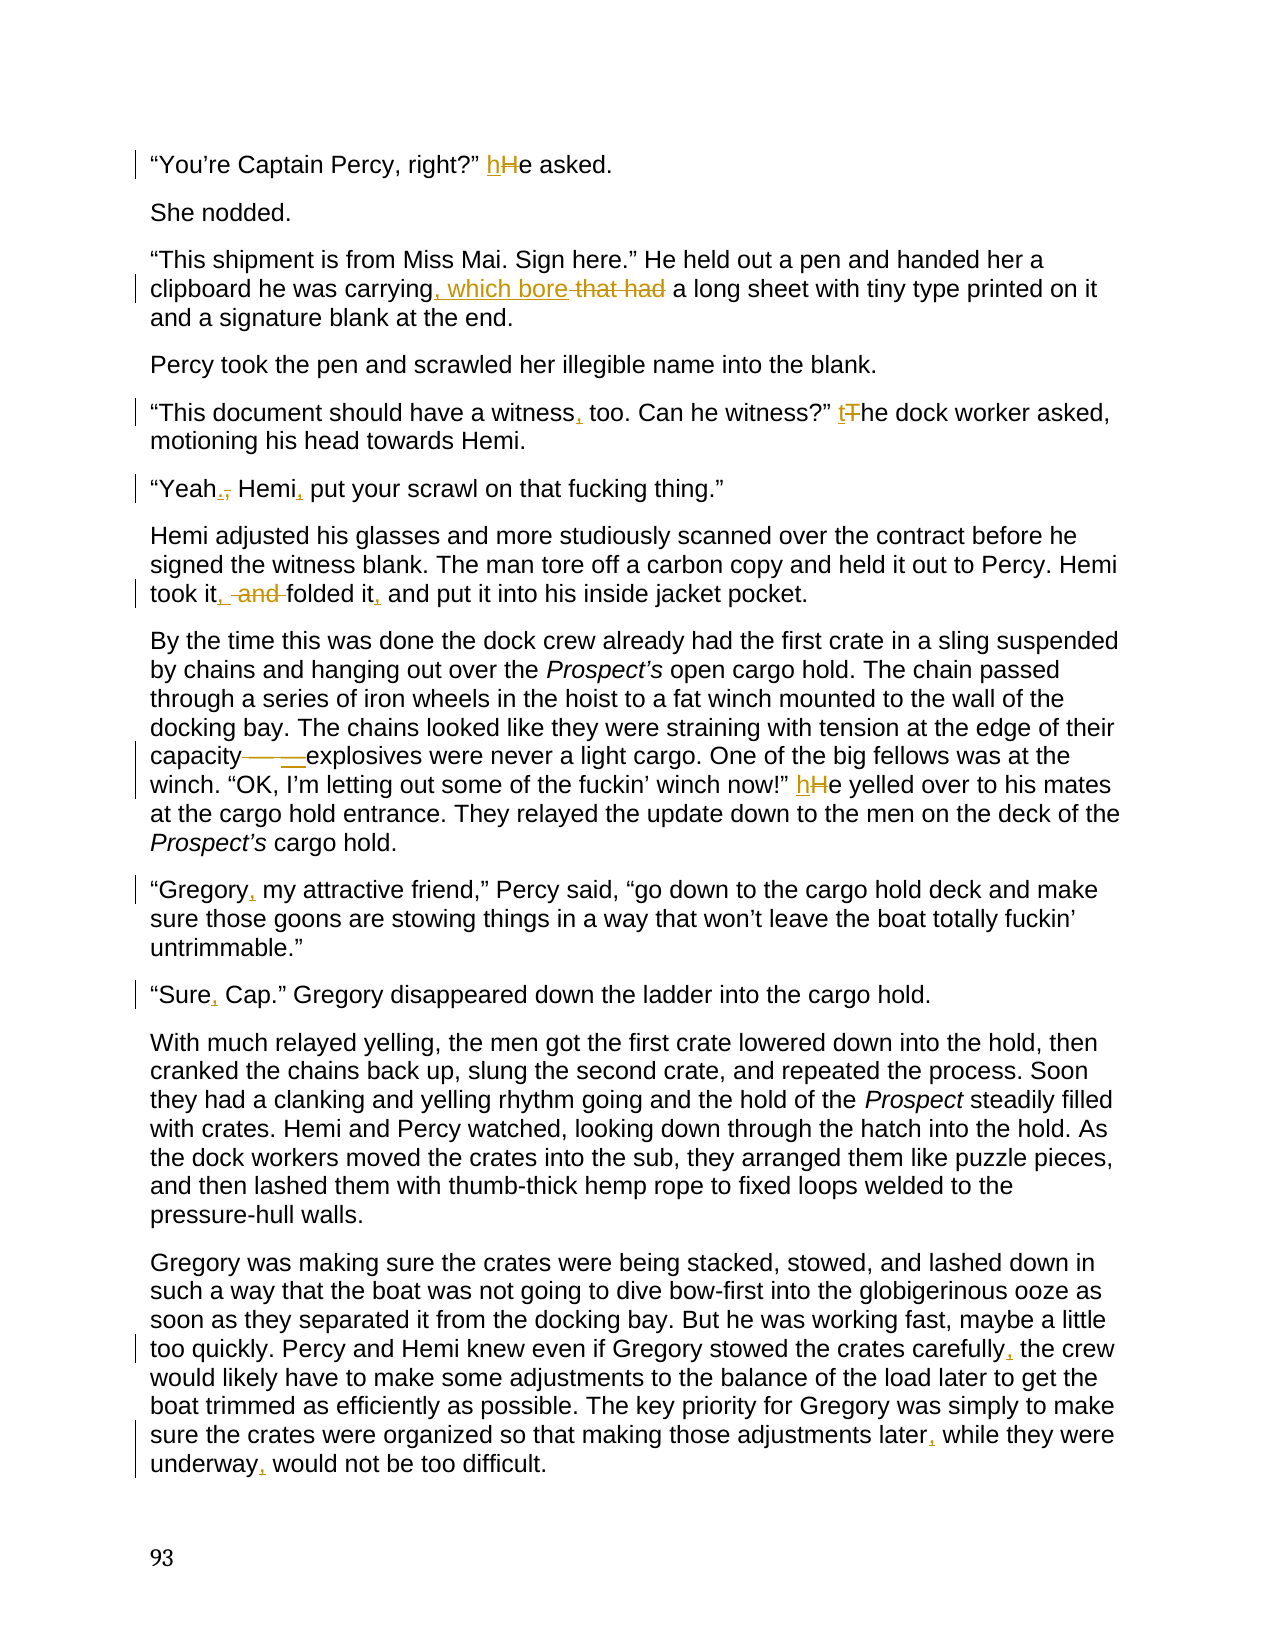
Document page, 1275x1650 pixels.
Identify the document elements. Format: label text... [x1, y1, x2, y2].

text “Yeah. Hemi, put your scrawl on that fucking thing.” [150, 474, 1125, 502]
text “This shipment is from Miss Mai. Sign here.” He held out a pen and handed her a clipboard he was carrying, which bore a long sheet with tiny type printed on it and a signature blank at the end. [150, 245, 1125, 331]
text Percy took the pen and scrawled her illegible name into the blank. [150, 350, 1125, 379]
text She nodded. [150, 197, 1125, 226]
text “Gregory, my attractive friend,” Percy said, “go down to the cargo hold deck and make sure those goons are stowing things in a way that won’t leave the boat totally fuckin’ untrimmable.” [150, 875, 1125, 961]
text With much relayed yelling, the men got the first crate lowered down into the hold, then cranked the chains back up, slung the second crate, and repeated the process. Soon they had a clanking and yelling rhythm going and the hold of the Prospect steadily filled with crates. Hemi and Percy watched, looking down through the hatch into the hold. As the dock workers moved the crates into the sub, they arranged them like puzzle pieces, and then lashed them with thumb-thick hemp rope to fixed loops welded to the pressure-hull walls. [150, 1027, 1125, 1229]
text “This document should have a witness, too. Can he witness?” the dock worker asked, motioning his head towards Hemi. [150, 397, 1125, 455]
text By the time this was done the dock crew already had the first crate in a sling suspended by chains and hanging out over the Prospect’s open cargo hold. The chain passed through a series of iron wheels in the hoist to a fat winch mounted to the wall of the docking bay. The chains looked like they were straining with tension at the edge of their capacity—explosives were never a light cargo. One of the big fellows was at the winch. “OK, I’m letting out some of the fuckin’ winch now!” he yelled over to his mates at the cargo hold entrance. They relayed the update down to the men on the deck of the Prospect’s cargo hold. [150, 626, 1125, 856]
text “You’re Captain Percy, right?” he asked. [150, 150, 1125, 179]
text Gregory was making sure the crates were being stacked, stowed, and lashed down in such a way that the boat was not going to dive bow-first into the globigerinous ooze as soon as they separated it from the docking bay. But he was working fast, maybe a little too quickly. Percy and Hemi knew even if Gregory stowed the crates carefully, the crew would likely have to make some adjustments to the balance of the load later to get the boat trimmed as efficiently as possible. The key priority for Gregory was simply to make sure the crates were organized so that making those adjustments later, while they were underway, would not be too difficult. [150, 1247, 1125, 1477]
text Hemi adjusted his glasses and more studiously scanned over the contract before he signed the witness blank. The man tore off a carbon copy and held it out to Percy. Hemi took it, folded it, and put it into his inside jacket pocket. [150, 521, 1125, 607]
text “Sure, Cap.” Gregory disappeared down the ladder into the cargo hold. [150, 980, 1125, 1009]
